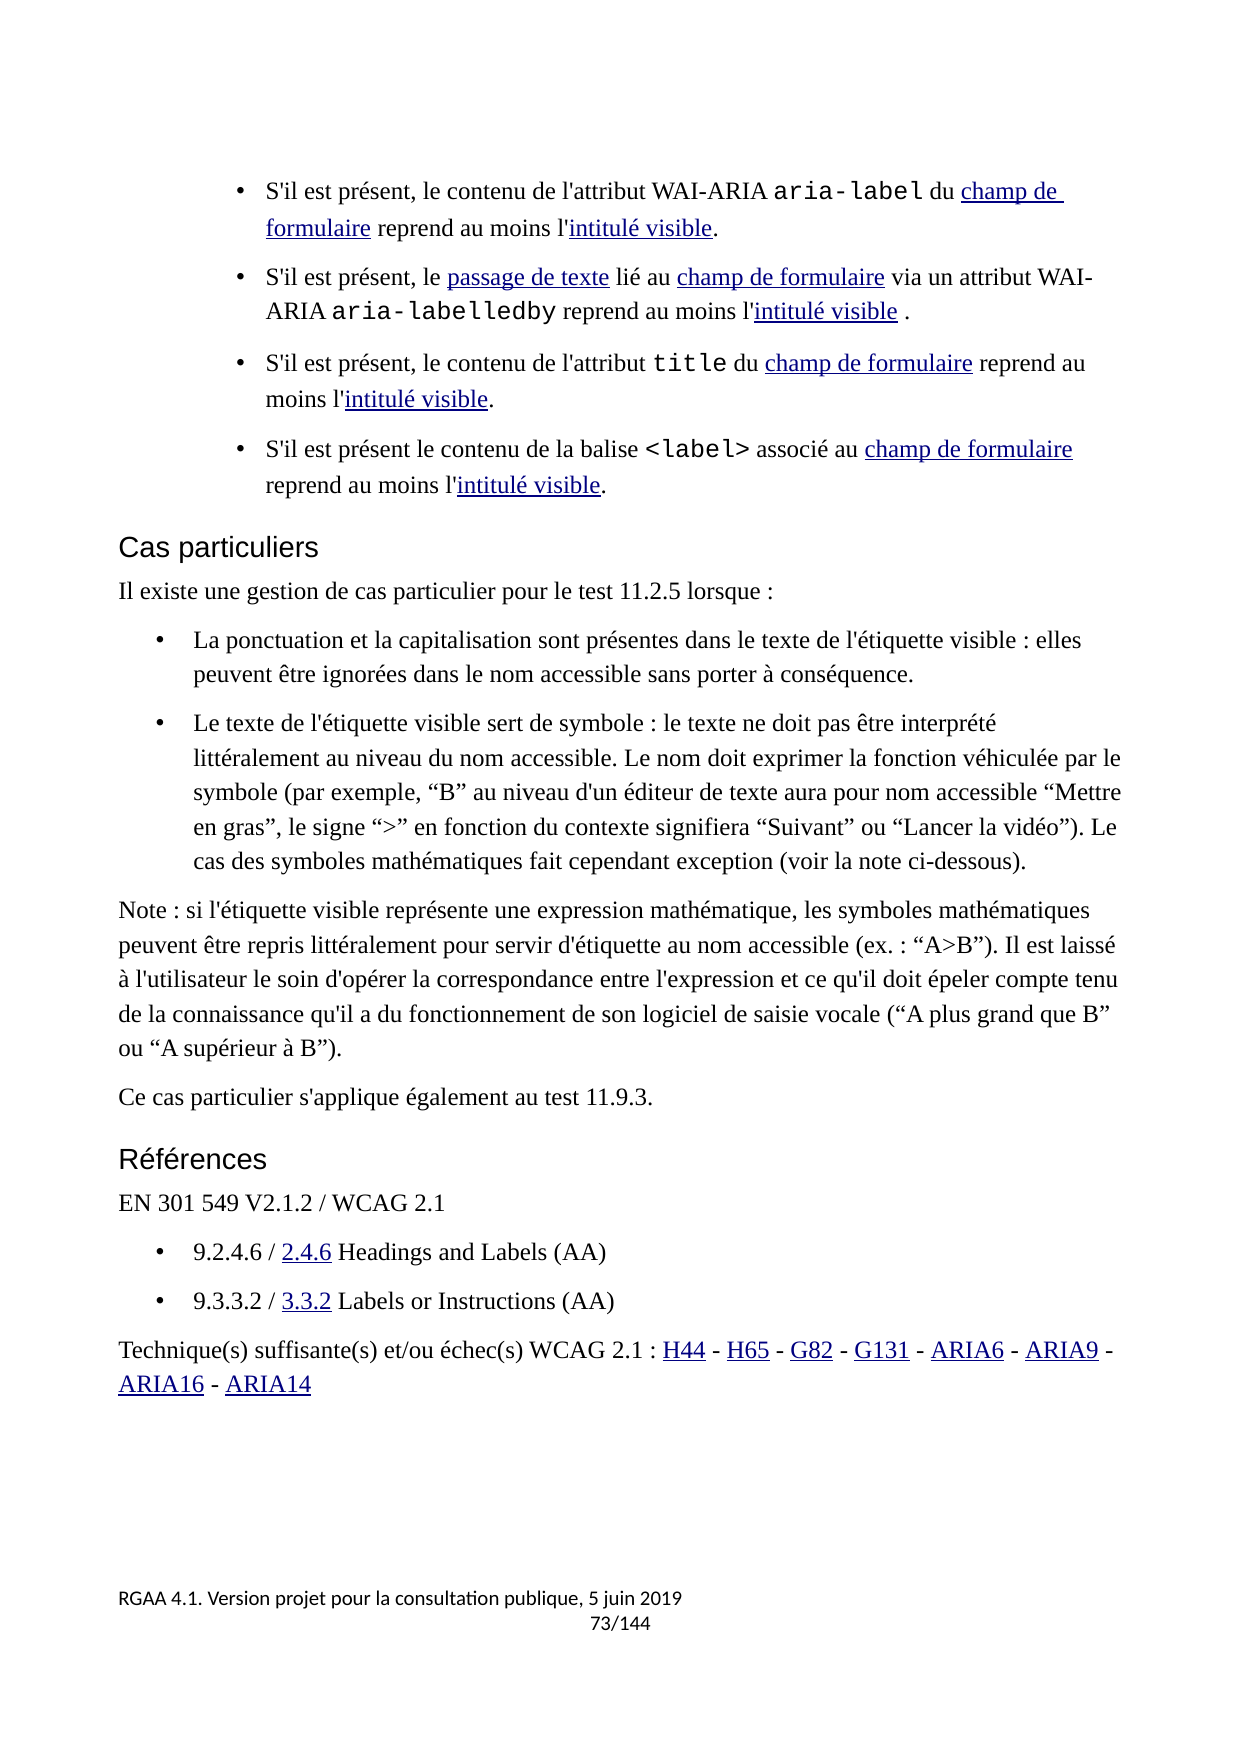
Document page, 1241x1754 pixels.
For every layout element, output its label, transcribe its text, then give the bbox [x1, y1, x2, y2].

list 9.3.3.2 / 3.3.2 Labels or Instructions (AA) [156, 1286, 1122, 1315]
list La ponctuation et la capitalisation sont présentes dans le texte de l'étiquette visible : elles peuvent être ignorées dans le nom accessible sans porter à conséquence. [156, 625, 1122, 688]
text Technique(s) suffisante(s) et/ou échec(s) WCAG 2.1 : H44 - H65 - G82 - G131 - ARIA6 - ARIA9 - ARIA16 - ARIA14 [118, 1335, 1122, 1398]
list 9.2.4.6 / 2.4.6 Headings and Labels (AA) [156, 1237, 1122, 1266]
list S'il est présent le contenu de la balise <label> associé au champ de formulaire reprend au moins l'intitulé visible. [236, 434, 1122, 499]
text Ce cas particulier s'applique également au test 11.9.3. [118, 1082, 1122, 1111]
text EN 301 549 V2.1.2 / WCAG 2.1 [118, 1188, 1122, 1217]
subtitle Cas particuliers [118, 530, 1122, 563]
list S'il est présent, le passage de texte lié au champ de formulaire via un attribut WAI-ARIA aria-labelledby reprend au moins l'intitulé visible . [236, 262, 1122, 327]
list S'il est présent, le contenu de l'attribut WAI-ARIA aria-label du champ de formulaire reprend au moins l'intitulé visible. [236, 176, 1122, 242]
text Note : si l'étiquette visible représente une expression mathématique, les symboles mathématiques peuvent être repris littéralement pour servir d'étiquette au nom accessible (ex. : “A>B”). Il est laissé à l'utilisateur le soin d'opérer la correspondance entre l'expression et ce qu'il doit épeler compte tenu de la connaissance qu'il a du fonctionnement de son logiciel de saisie vocale (“A plus grand que B” ou “A supérieur à B”). [118, 895, 1122, 1062]
list S'il est présent, le contenu de l'attribut title du champ de formulaire reprend au moins l'intitulé visible. [236, 348, 1122, 413]
list Le texte de l'étiquette visible sert de symbole : le texte ne doit pas être interprété littéralement au niveau du nom accessible. Le nom doit exprimer la fonction véhiculée par le symbole (par exemple, “B” au niveau d'un éditeur de texte aura pour nom accessible “Mettre en gras”, le signe “>” en fonction du contexte signifiera “Suivant” ou “Lancer la vidéo”). Le cas des symboles mathématiques fait cependant exception (voir la note ci-dessous). [156, 708, 1122, 875]
subtitle Références [118, 1142, 1122, 1175]
text Il existe une gestion de cas particulier pour le test 11.2.5 lorsque : [118, 576, 1122, 604]
